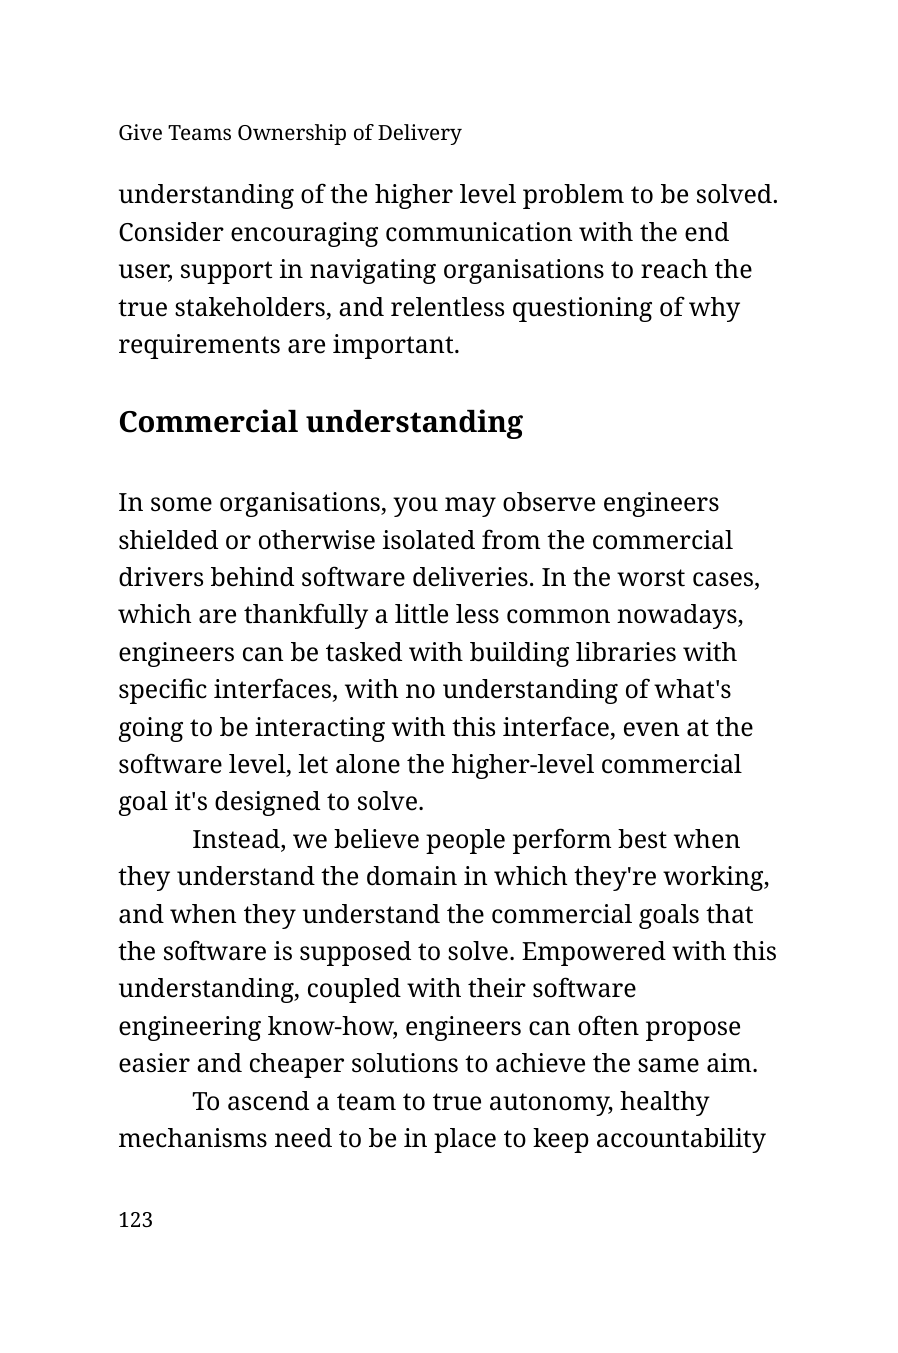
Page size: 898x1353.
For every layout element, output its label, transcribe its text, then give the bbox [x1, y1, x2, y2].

text In some organisations, you may observe engineers shielded or otherwise isolated from the commercial drivers behind software deliveries. In the worst cases, which are thankfully a little less common nowadays, engineers can be tasked with building libraries with specific interfaces, with no understanding of what's going to be interacting with this interface, even at the software level, let alone the higher-level commercial goal it's designed to solve. [118, 485, 779, 818]
text Instead, we believe people perform best when they understand the domain in which they're working, and when they understand the commercial goals that the software is supposed to solve. Empowered with this understanding, coupled with their software engineering know-how, engineers can often propose easier and cheaper solutions to achieve the same aim. [118, 821, 779, 1080]
text To ascend a team to true autonomy, healthy mechanisms need to be in place to keep accountability [118, 1083, 779, 1155]
text understanding of the higher level problem to be solved. Consider encouraging communication with the end user, support in navigating organisations to reach the true stakeholders, and relentless questioning of why requirements are important. [118, 177, 779, 361]
subtitle Commercial understanding [118, 401, 779, 441]
